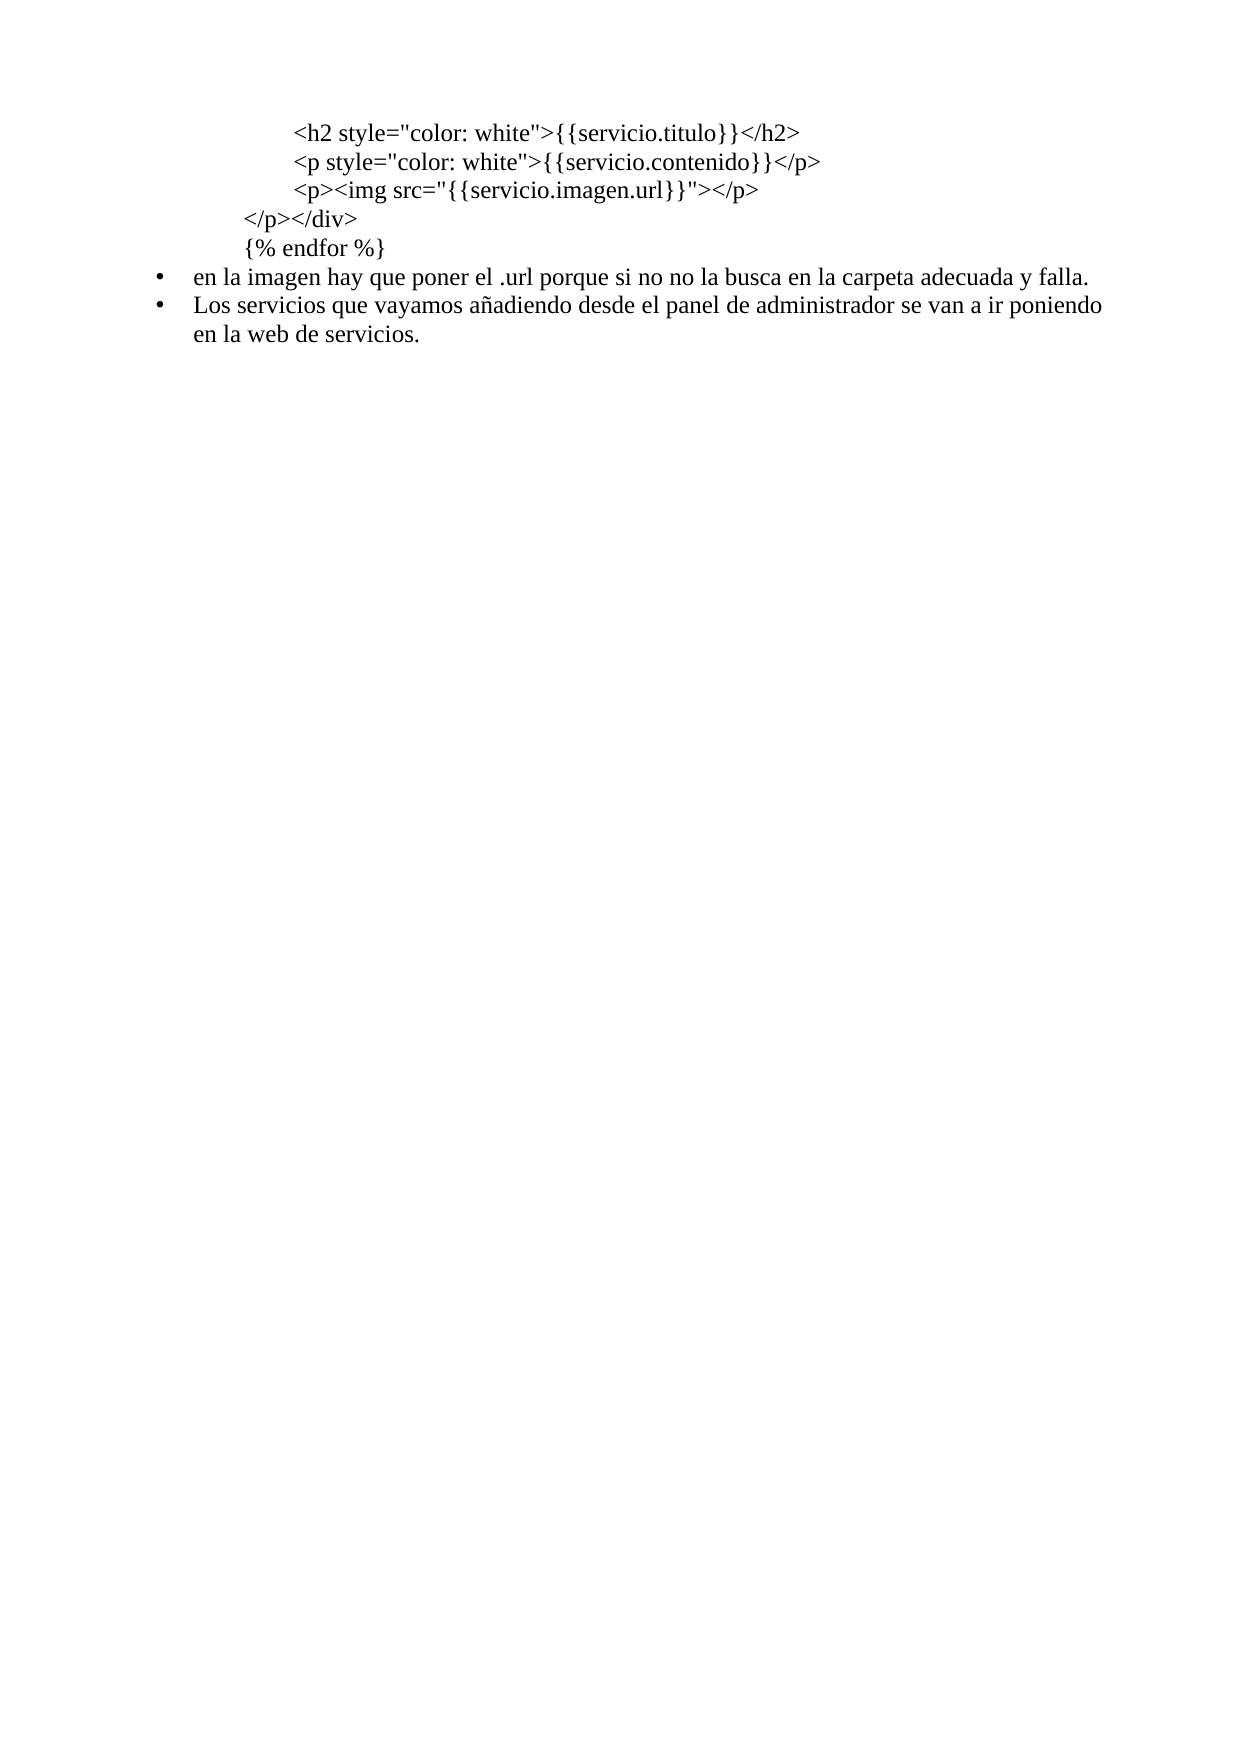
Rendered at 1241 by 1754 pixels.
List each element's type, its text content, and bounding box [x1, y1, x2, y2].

list </p></div> [156, 204, 1122, 233]
list en la imagen hay que poner el .url porque si no no la busca en la carpeta adecuada y falla. [156, 262, 1122, 291]
list <p><img src="{{servicio.imagen.url}}"></p> [156, 176, 1122, 204]
list <p style="color: white">{{servicio.contenido}}</p> [156, 147, 1122, 176]
list Los servicios que vayamos añadiendo desde el panel de administrador se van a ir poniendo en la web de servicios. [156, 291, 1122, 348]
list {% endfor %} [156, 233, 1122, 262]
list <h2 style="color: white">{{servicio.titulo}}</h2> [156, 118, 1122, 147]
